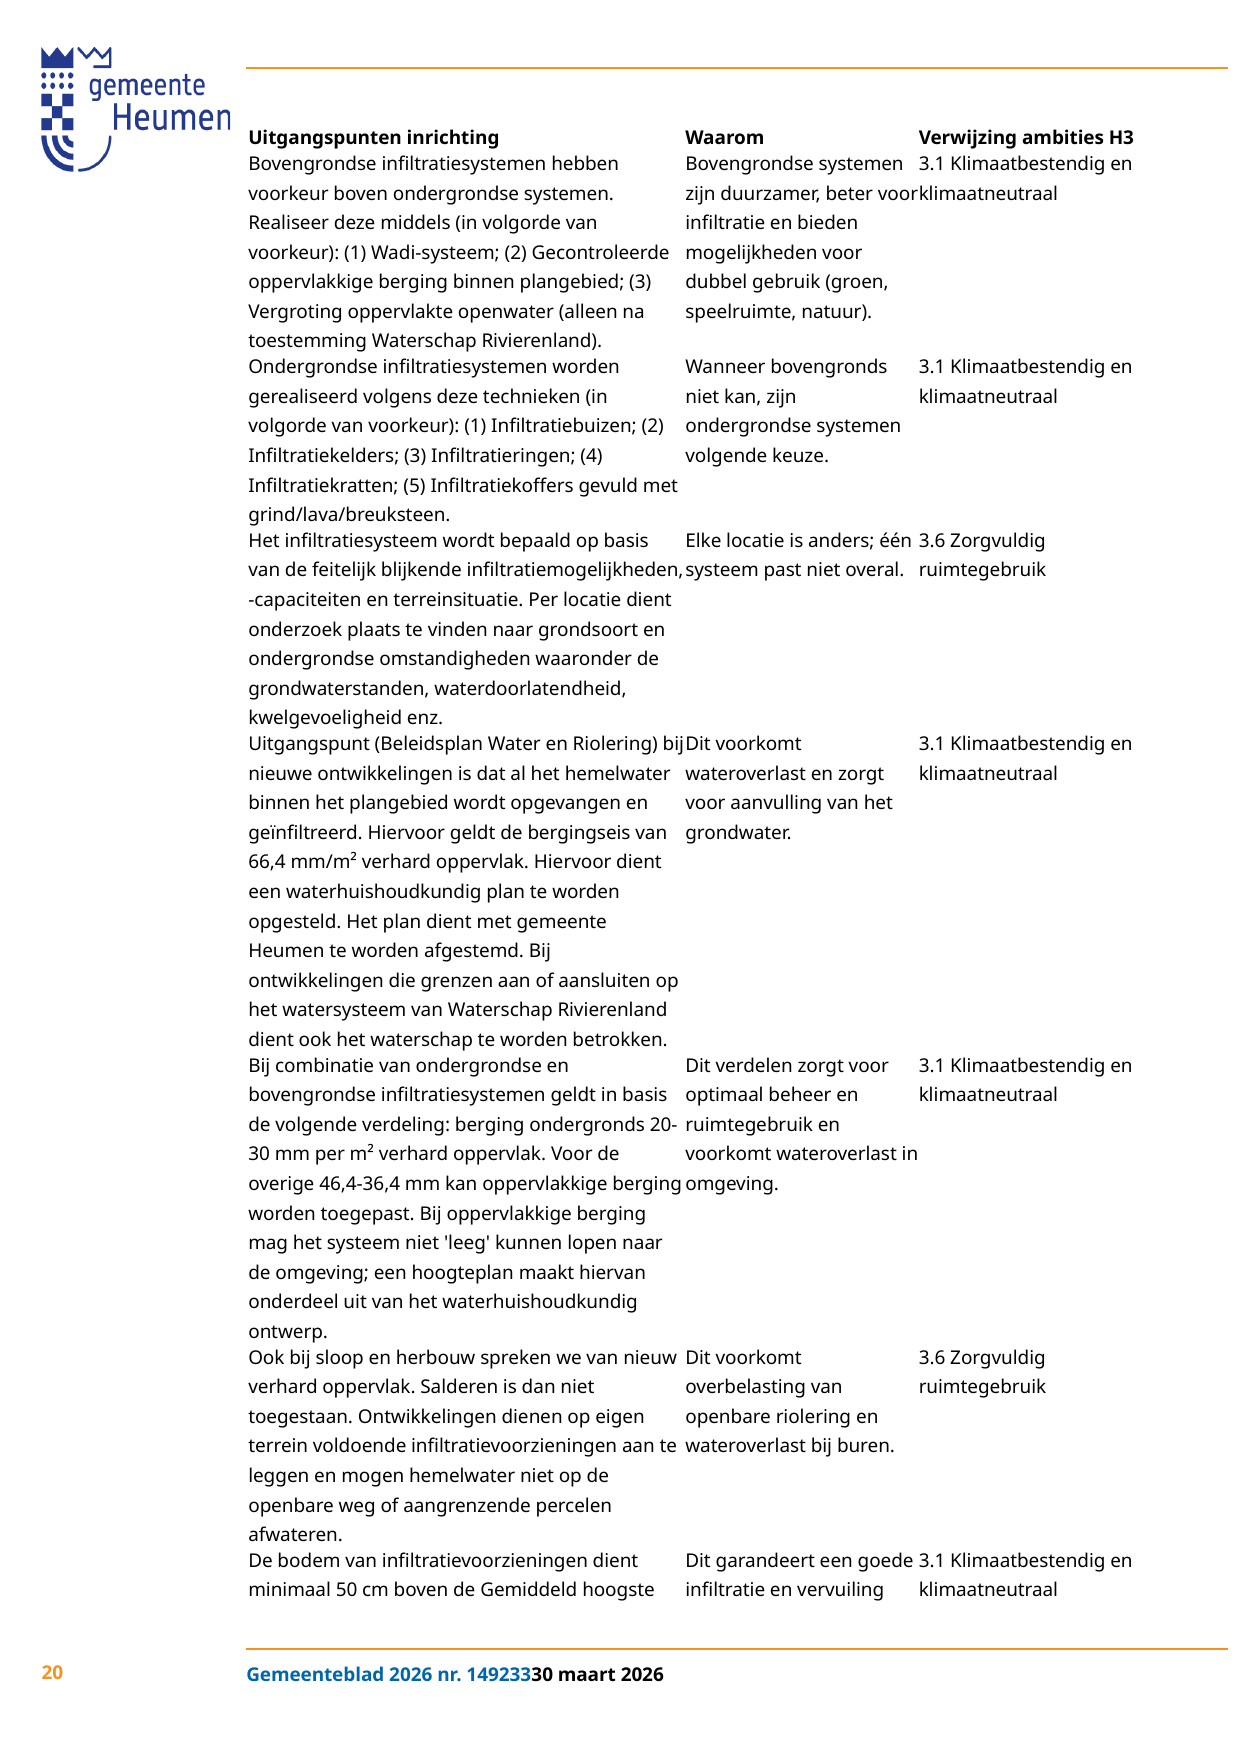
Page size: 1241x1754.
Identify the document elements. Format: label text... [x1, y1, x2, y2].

table_cell Elke locatie is anders; één systeem past niet overal. [685, 527, 918, 730]
table_cell 3.1 Klimaatbestendig en klimaatneutraal [919, 354, 1152, 527]
table_cell Bij combinatie van ondergrondse en bovengrondse infiltratiesystemen geldt in basis de volgende verdeling: berging ondergronds 20-30 mm per m² verhard oppervlak. Voor de overige 46,4-36,4 mm kan oppervlakkige berging worden toegepast. Bij oppervlakkige berging mag het systeem niet 'leeg' kunnen lopen naar de omgeving; een hoogteplan maakt hiervan onderdeel uit van het waterhuishoudkundig ontwerp. [248, 1052, 685, 1344]
table_cell Uitgangspunt (Beleidsplan Water en Riolering) bij nieuwe ontwikkelingen is dat al het hemelwater binnen het plangebied wordt opgevangen en geïnfiltreerd. Hiervoor geldt de bergingseis van 66,4 mm/m² verhard oppervlak. Hiervoor dient een waterhuishoudkundig plan te worden opgesteld. Het plan dient met gemeente Heumen te worden afgestemd. Bij ontwikkelingen die grenzen aan of aansluiten op het watersysteem van Waterschap Rivierenland dient ook het waterschap te worden betrokken. [248, 730, 685, 1052]
table_cell De bodem van infiltratievoorzieningen dient minimaal 50 cm boven de Gemiddeld hoogste [248, 1547, 685, 1602]
table_cell Ondergrondse infiltratiesystemen worden gerealiseerd volgens deze technieken (in volgorde van voorkeur): (1) Infiltratiebuizen; (2) Infiltratiekelders; (3) Infiltratieringen; (4) Infiltratiekratten; (5) Infiltratiekoffers gevuld met grind/lava/breuksteen. [248, 354, 685, 527]
table_cell Dit voorkomt overbelasting van openbare riolering en wateroverlast bij buren. [685, 1344, 918, 1547]
table_cell Dit verdelen zorgt voor optimaal beheer en ruimtegebruik en voorkomt wateroverlast in omgeving. [685, 1052, 918, 1344]
table_cell 3.1 Klimaatbestendig en klimaatneutraal [919, 1547, 1152, 1602]
table_cell 3.6 Zorgvuldig ruimtegebruik [919, 1344, 1152, 1547]
table_cell 3.1 Klimaatbestendig en klimaatneutraal [919, 730, 1152, 1052]
table_cell Wanneer bovengronds niet kan, zijn ondergrondse systemen volgende keuze. [685, 354, 918, 527]
table_header Verwijzing ambities H3 [919, 125, 1152, 150]
table_cell Ook bij sloop en herbouw spreken we van nieuw verhard oppervlak. Salderen is dan niet toegestaan. Ontwikkelingen dienen op eigen terrein voldoende infiltratievoorzieningen aan te leggen en mogen hemelwater niet op de openbare weg of aangrenzende percelen afwateren. [248, 1344, 685, 1547]
table_cell Dit voorkomt wateroverlast en zorgt voor aanvulling van het grondwater. [685, 730, 918, 1052]
table_cell 3.1 Klimaatbestendig en klimaatneutraal [919, 150, 1152, 353]
table_header Uitgangspunten inrichting [248, 125, 685, 150]
table_cell Dit garandeert een goede infiltratie en vervuiling [685, 1547, 918, 1602]
table_cell 3.1 Klimaatbestendig en klimaatneutraal [919, 1052, 1152, 1344]
table_cell Bovengrondse systemen zijn duurzamer, beter voor infiltratie en bieden mogelijkheden voor dubbel gebruik (groen, speelruimte, natuur). [685, 150, 918, 353]
picture [41, 47, 231, 172]
table_header Waarom [685, 125, 918, 150]
table_cell Het infiltratiesysteem wordt bepaald op basis van de feitelijk blijkende infiltratiemogelijkheden, -capaciteiten en terreinsituatie. Per locatie dient onderzoek plaats te vinden naar grondsoort en ondergrondse omstandigheden waaronder de grondwaterstanden, waterdoorlatendheid, kwelgevoeligheid enz. [248, 527, 685, 730]
table_cell Bovengrondse infiltratiesystemen hebben voorkeur boven ondergrondse systemen. Realiseer deze middels (in volgorde van voorkeur): (1) Wadi-systeem; (2) Gecontroleerde oppervlakkige berging binnen plangebied; (3) Vergroting oppervlakte openwater (alleen na toestemming Waterschap Rivierenland). [248, 150, 685, 353]
table_cell 3.6 Zorgvuldig ruimtegebruik [919, 527, 1152, 730]
